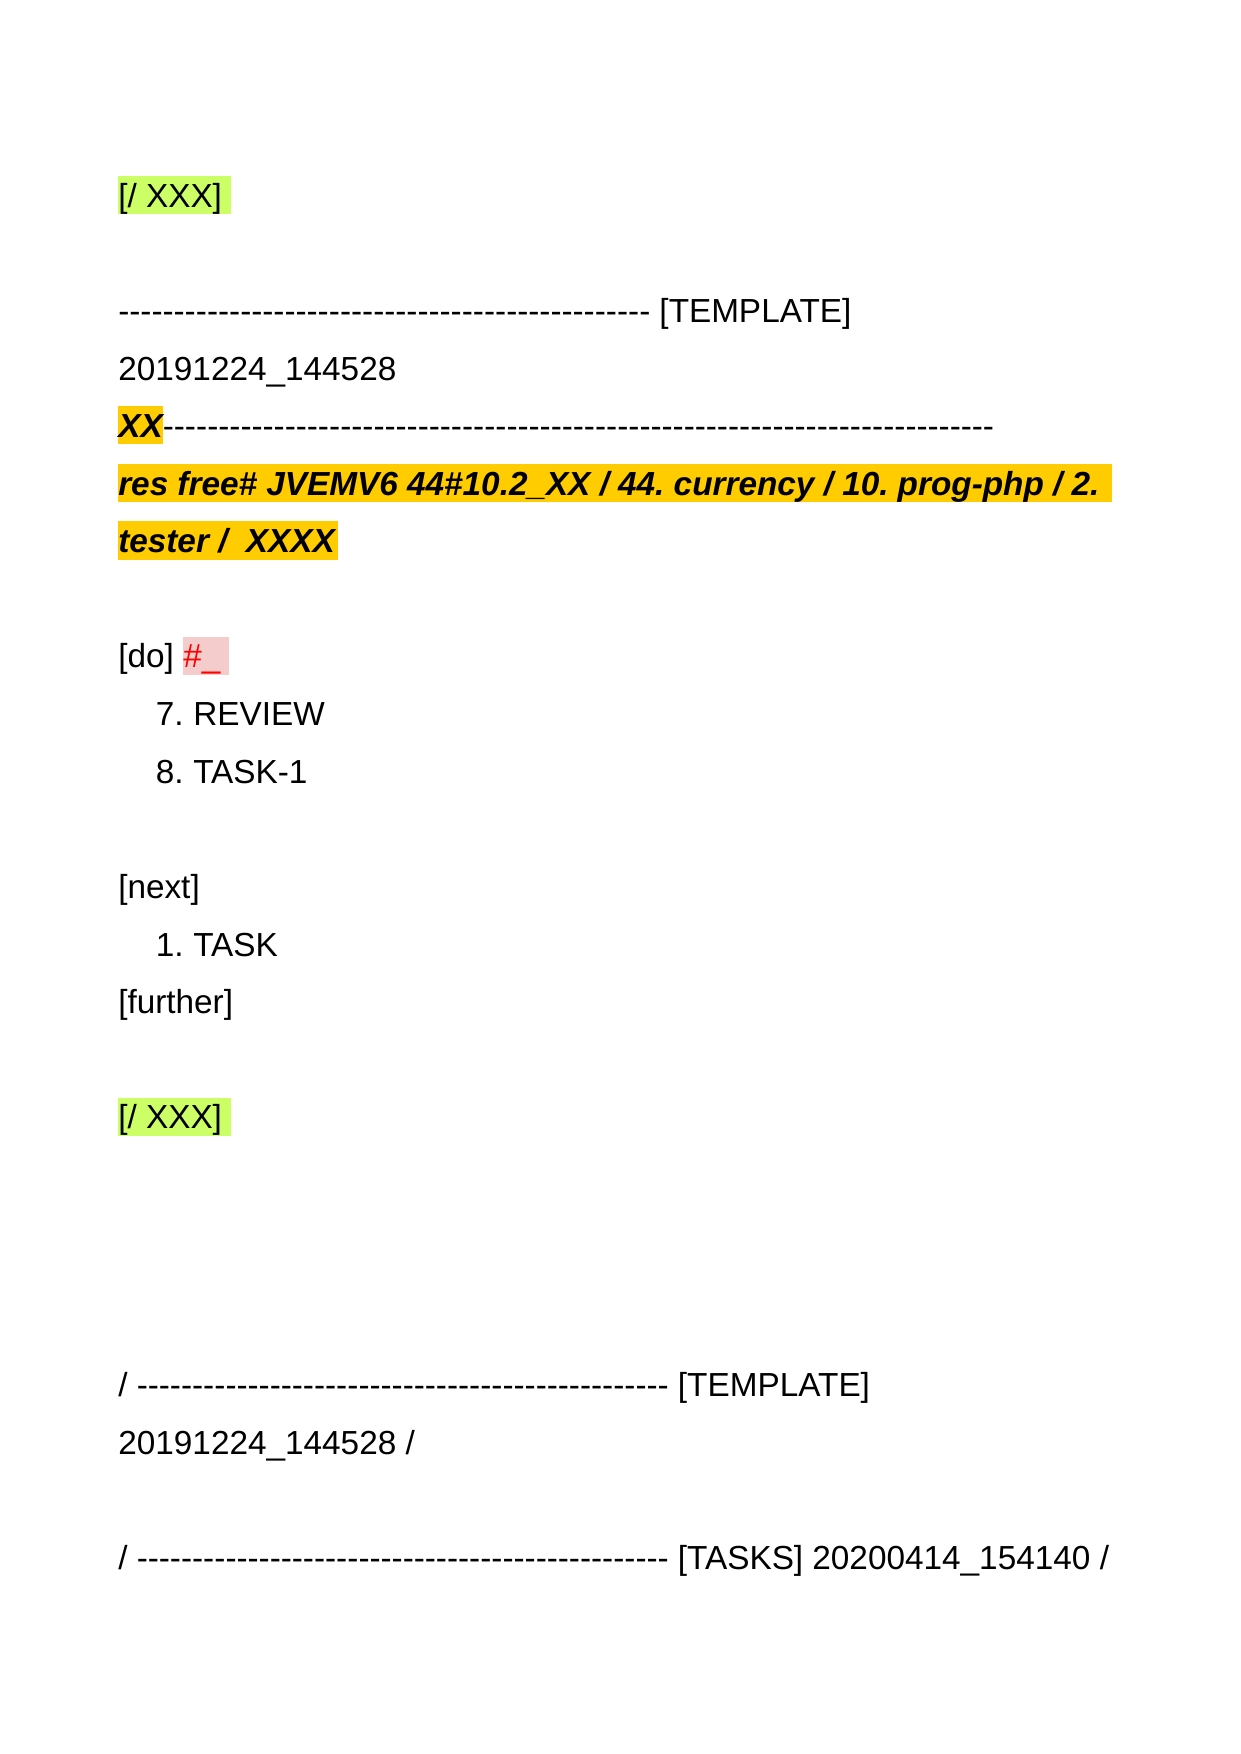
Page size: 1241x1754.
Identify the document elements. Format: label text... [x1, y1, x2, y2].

text [do] #_ [118, 637, 1122, 675]
text [further] [118, 982, 1122, 1021]
list TASK-1 [156, 752, 1122, 790]
text res free# JVEMV6 44#10.2_XX / 44. currency / 10. prog-php / 2. tester / XXXX [118, 464, 1122, 560]
text / ------------------------------------------------ [TEMPLATE] 20191224_144528 / [118, 1365, 1122, 1461]
list REVIEW [156, 694, 1122, 733]
text XX--------------------------------------------------------------------------- [118, 406, 1122, 444]
text [/ XXX] [118, 1040, 1122, 1136]
text [next] [118, 867, 1122, 905]
list TASK [156, 924, 1122, 963]
text [/ XXX] [118, 118, 1122, 214]
text ------------------------------------------------ [TEMPLATE] 20191224_144528 [118, 291, 1122, 387]
text / ------------------------------------------------ [TASKS] 20200414_154140 / [118, 1538, 1122, 1577]
